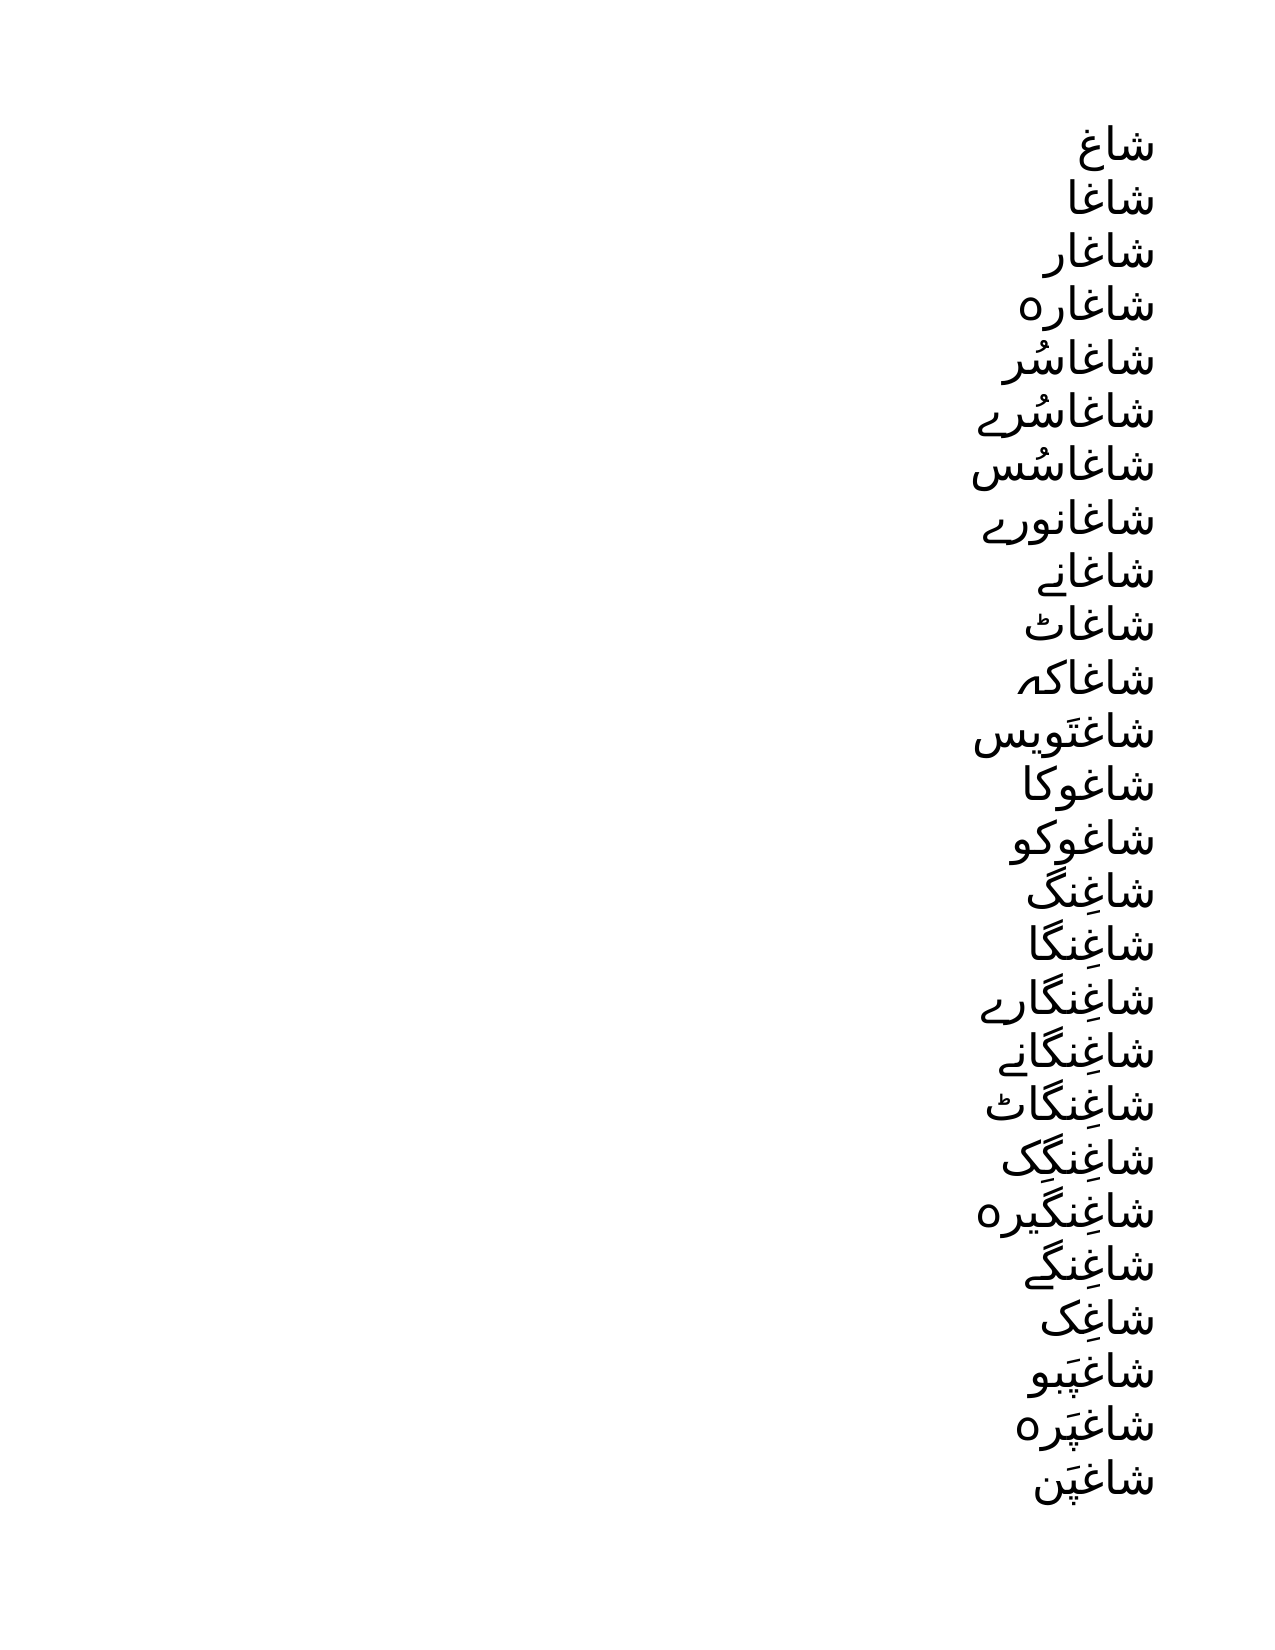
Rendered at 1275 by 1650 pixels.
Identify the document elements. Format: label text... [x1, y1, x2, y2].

text شاغاسُر [118, 331, 1157, 385]
text شاغانورے [118, 491, 1157, 545]
text شاغار [118, 225, 1157, 278]
text شاغ [118, 118, 1157, 171]
text شاغاٹ [118, 598, 1157, 651]
text شاغِنگاٹ [118, 1078, 1157, 1131]
text شاغانے [118, 545, 1157, 598]
text شاغِنگِک [118, 1131, 1157, 1185]
text شاغِنگے [118, 1238, 1157, 1291]
text شاغتَویس [118, 705, 1157, 758]
text شاغوکو [118, 811, 1157, 865]
text شاغوکا [118, 758, 1157, 811]
text شاغِک [118, 1291, 1157, 1345]
text شاغپَن [118, 1451, 1157, 1505]
text شاغارہ [118, 278, 1157, 331]
text شاغاکہ [118, 651, 1157, 705]
text شاغِنگ [118, 865, 1157, 918]
text شاغاسُرے [118, 385, 1157, 438]
text شاغِنگانے [118, 1025, 1157, 1078]
text شاغِنگارے [118, 971, 1157, 1025]
text شاغِنگیرہ [118, 1185, 1157, 1238]
text شاغِنگا [118, 918, 1157, 971]
text شاغپَبو [118, 1345, 1157, 1398]
text شاغاسُس [118, 438, 1157, 491]
text شاغا [118, 171, 1157, 225]
text شاغپَرہ [118, 1398, 1157, 1451]
